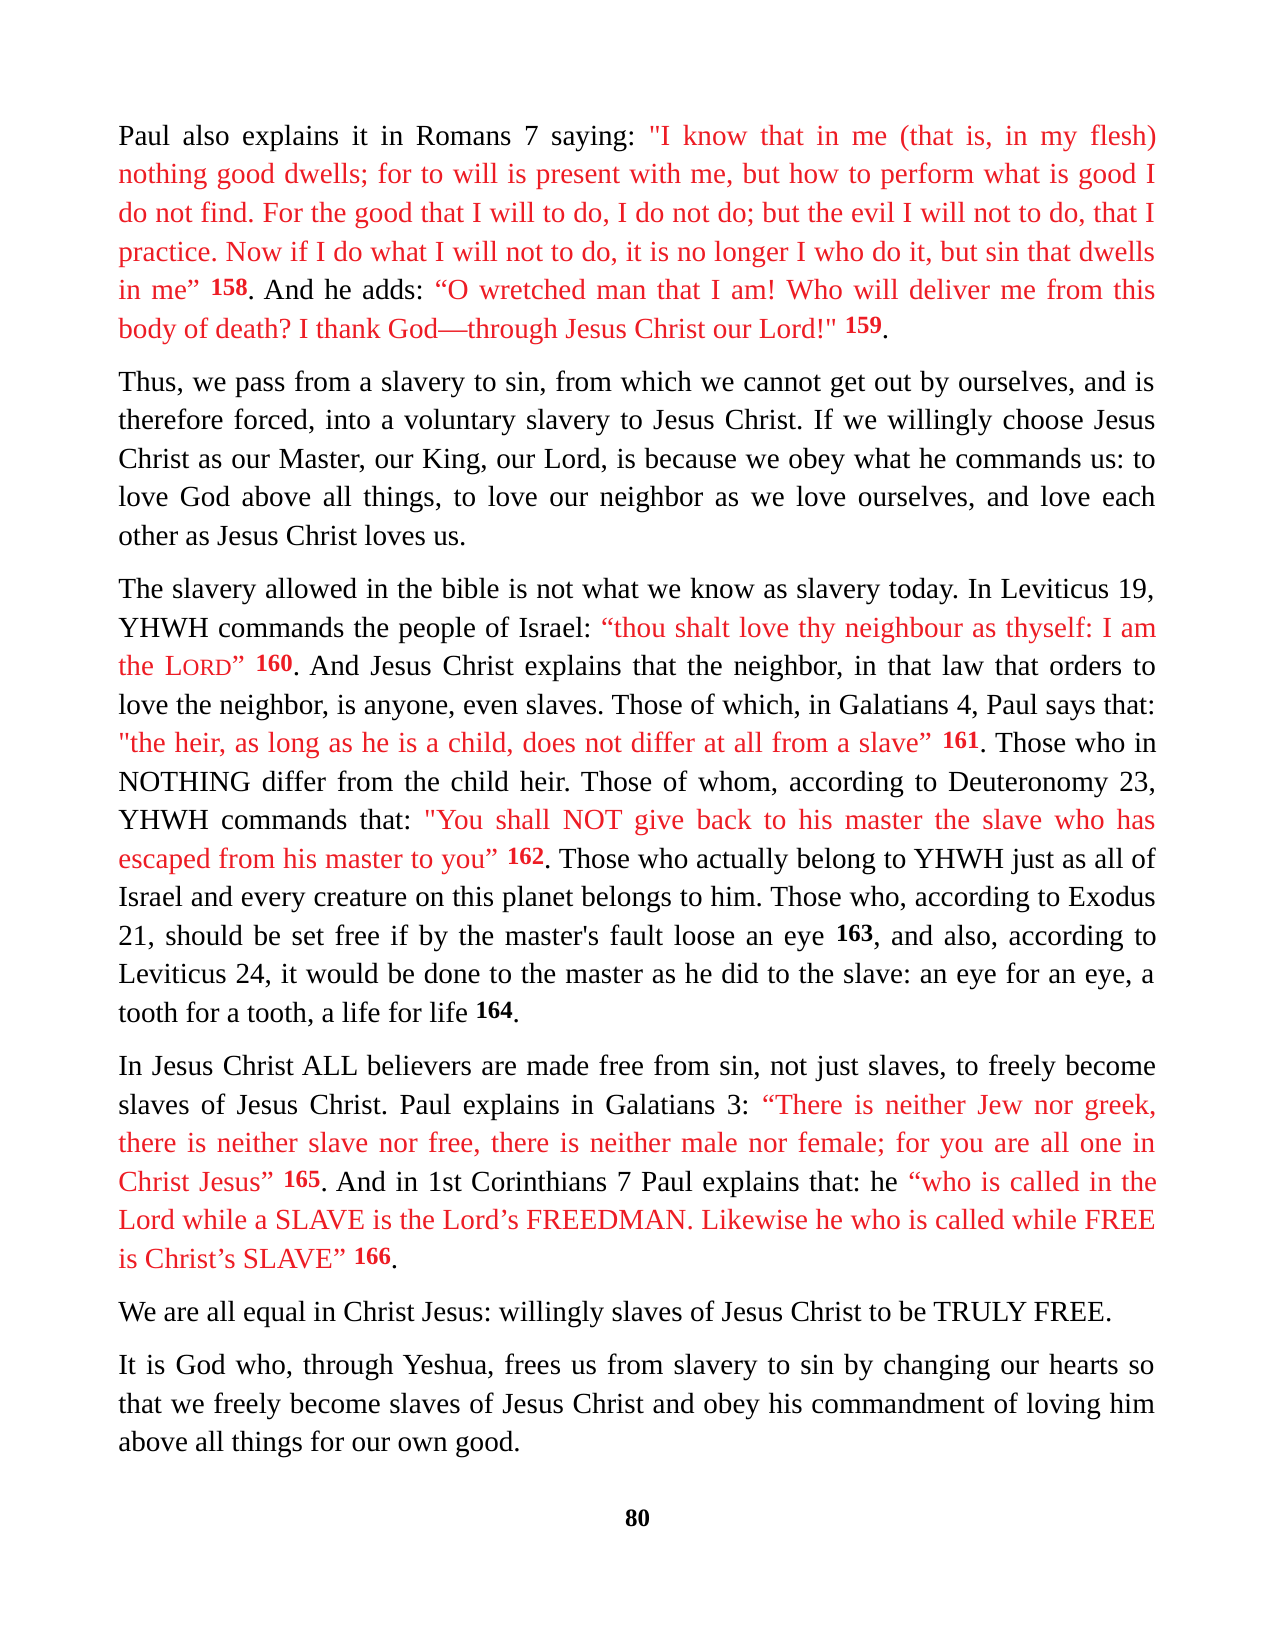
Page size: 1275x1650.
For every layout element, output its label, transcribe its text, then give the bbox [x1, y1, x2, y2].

text Thus, we pass from a slavery to sin, from which we cannot get out by ourselves, and is therefore forced, into a voluntary slavery to Jesus Christ. If we willingly choose Jesus Christ as our Master, our King, our Lord, is because we obey what he commands us: to love God above all things, to love our neighbor as we love ourselves, and love each other as Jesus Christ loves us. [118, 364, 1157, 552]
text It is God who, through Yeshua, frees us from slavery to sin by changing our hearts so that we freely become slaves of Jesus Christ and obey his commandment of loving him above all things for our own good. [118, 1347, 1157, 1458]
text In Jesus Christ ALL believers are made free from sin, not just slaves, to freely become slaves of Jesus Christ. Paul explains in Galatians 3: “There is neither Jew nor greek, there is neither slave nor free, there is neither male nor female; for you are all one in Christ Jesus” . And in 1st Corinthians 7 Paul explains that: he “who is called in the Lord while a SLAVE is the Lord’s FREEDMAN. Likewise he who is called while FREE is Christ’s SLAVE” . [118, 1048, 1157, 1274]
text Paul also explains it in Romans 7 saying: "I know that in me (that is, in my flesh) nothing good dwells; for to will is present with me, but how to perform what is good I do not find. For the good that I will to do, I do not do; but the evil I will not to do, that I practice. Now if I do what I will not to do, it is no longer I who do it, but sin that dwells in me” . And he adds: “O wretched man that I am! Who will deliver me from this body of death? I thank God—through Jesus Christ our Lord!" . [118, 118, 1157, 344]
text The slavery allowed in the bible is not what we know as slavery today. In Leviticus 19, YHWH commands the people of Israel: “thou shalt love thy neighbour as thyself: I am the Lord” . And Jesus Christ explains that the neighbor, in that law that orders to love the neighbor, is anyone, even slaves. Those of which, in Galatians 4, Paul says that: "the heir, as long as he is a child, does not differ at all from a slave” . Those who in NOTHING differ from the child heir. Those of whom, according to Deuteronomy 23, YHWH commands that: "You shall NOT give back to his master the slave who has escaped from his master to you” . Those who actually belong to YHWH just as all of Israel and every creature on this planet belongs to him. Those who, according to Exodus 21, should be set free if by the master's fault loose an eye , and also, according to Leviticus 24, it would be done to the master as he did to the slave: an eye for an eye, a tooth for a tooth, a life for life . [118, 571, 1157, 1029]
text We are all equal in Christ Jesus: willingly slaves of Jesus Christ to be TRULY FREE. [118, 1294, 1157, 1328]
